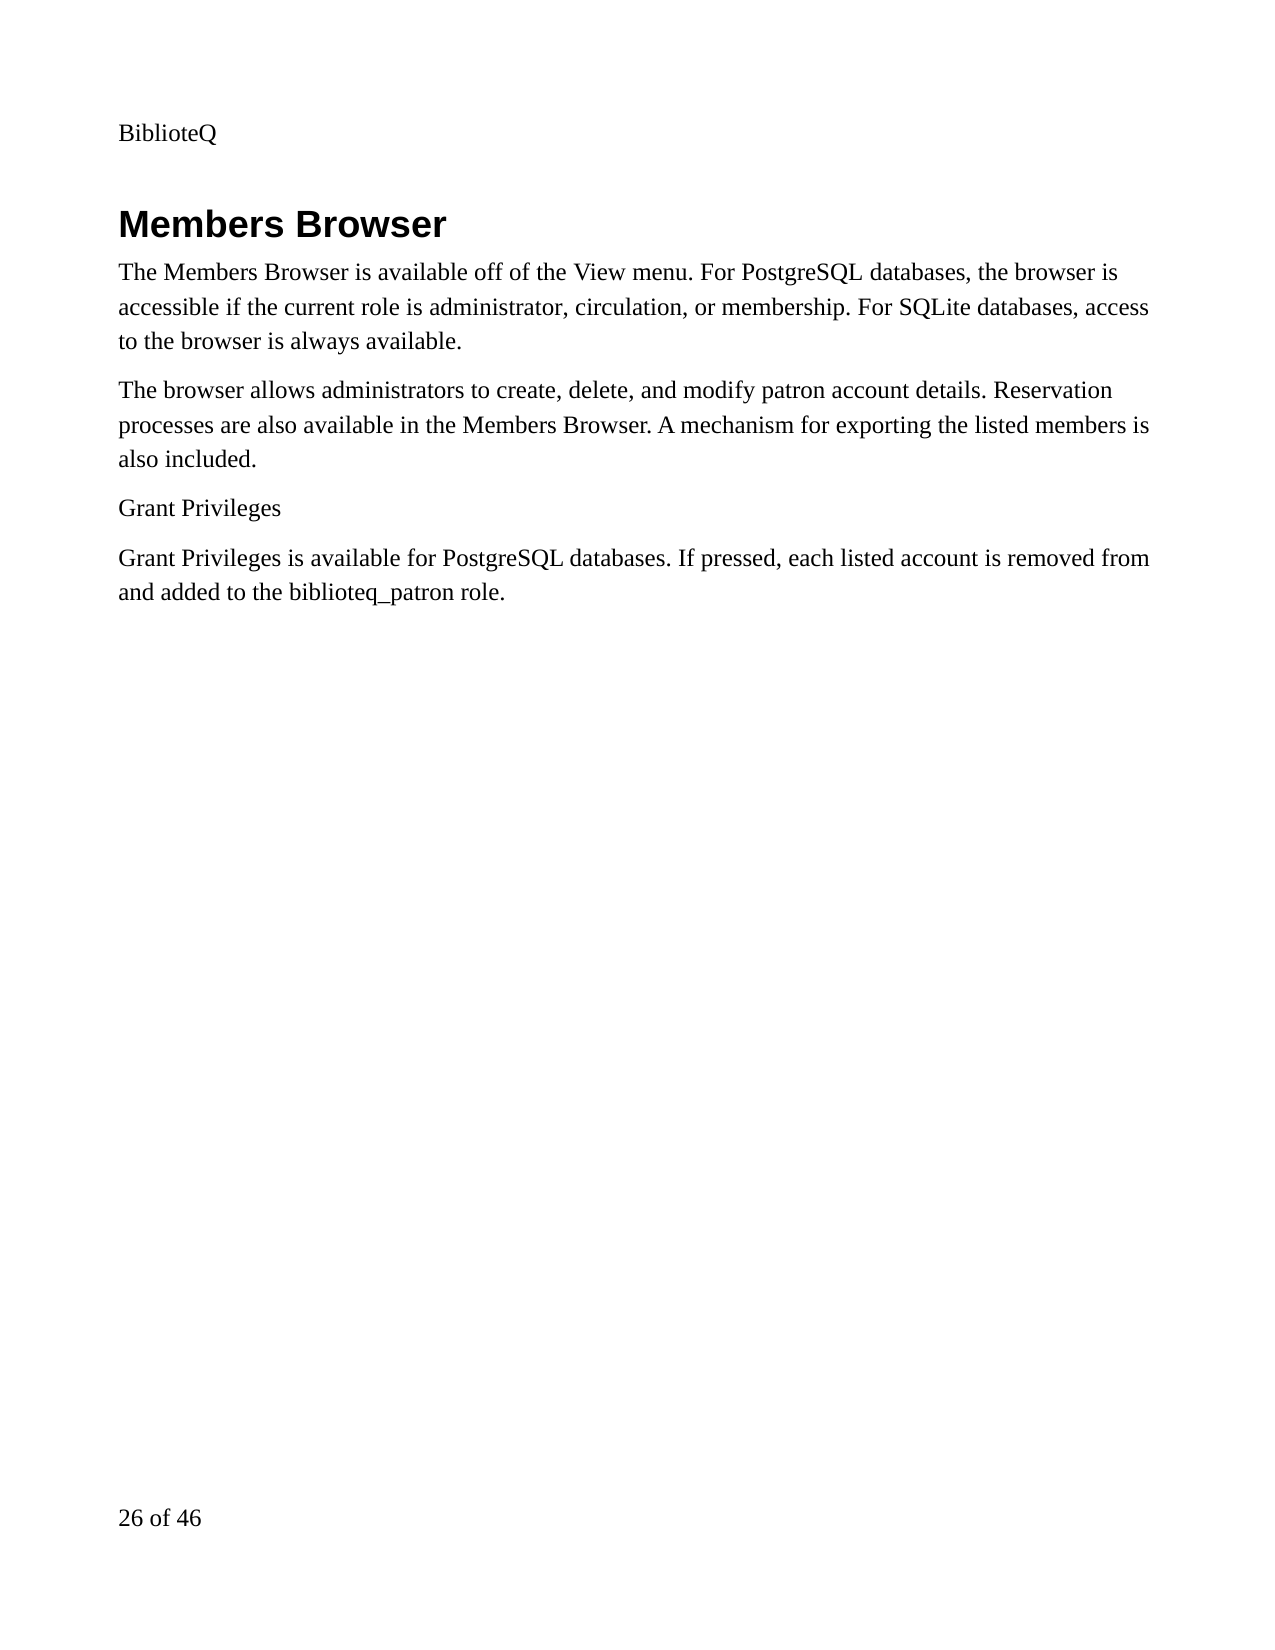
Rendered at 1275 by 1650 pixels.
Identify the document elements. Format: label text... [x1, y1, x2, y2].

subtitle Members Browser [118, 201, 1157, 245]
text The Members Browser is available off of the View menu. For PostgreSQL databases, the browser is accessible if the current role is administrator, circulation, or membership. For SQLite databases, access to the browser is always available. [118, 257, 1157, 355]
text The browser allows administrators to create, delete, and modify patron account details. Reservation processes are also available in the Members Browser. A mechanism for exporting the listed members is also included. [118, 376, 1157, 473]
text Grant Privileges is available for PostgreSQL databases. If pressed, each listed account is removed from and added to the biblioteq_patron role. [118, 543, 1157, 606]
text Grant Privileges [118, 493, 1157, 522]
